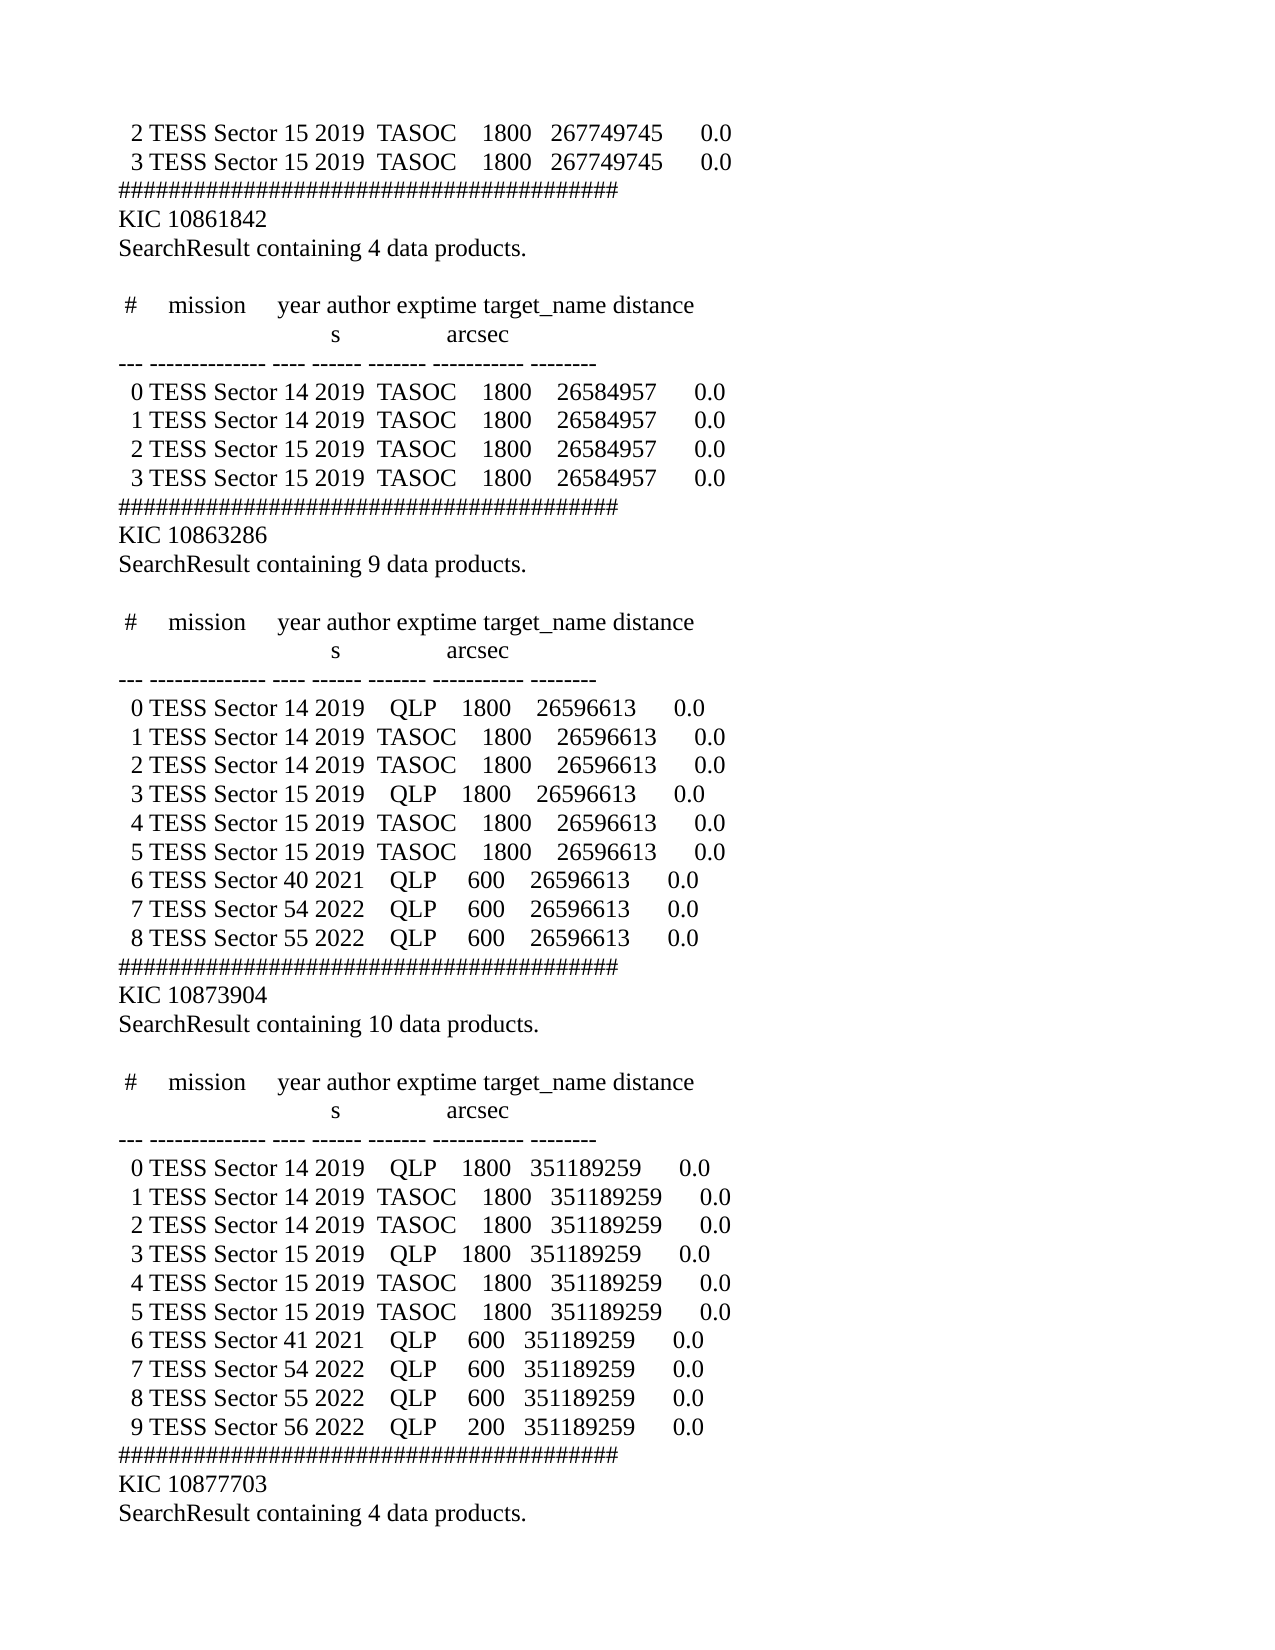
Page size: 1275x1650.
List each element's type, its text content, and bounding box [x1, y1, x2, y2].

text 6 TESS Sector 40 2021 QLP 600 26596613 0.0 [118, 866, 1157, 894]
text 3 TESS Sector 15 2019 QLP 1800 351189259 0.0 [118, 1239, 1157, 1268]
text KIC 10877703 [118, 1469, 1157, 1498]
text 0 TESS Sector 14 2019 QLP 1800 351189259 0.0 [118, 1153, 1157, 1182]
text ######################################## [118, 1441, 1157, 1469]
text 2 TESS Sector 14 2019 TASOC 1800 26596613 0.0 [118, 751, 1157, 779]
text 1 TESS Sector 14 2019 TASOC 1800 26596613 0.0 [118, 722, 1157, 751]
text 7 TESS Sector 54 2022 QLP 600 351189259 0.0 [118, 1354, 1157, 1383]
text ######################################## [118, 492, 1157, 521]
text 0 TESS Sector 14 2019 TASOC 1800 26584957 0.0 [118, 377, 1157, 406]
text KIC 10873904 [118, 981, 1157, 1009]
text s arcsec [118, 319, 1157, 348]
text --- -------------- ---- ------ ------- ----------- -------- [118, 348, 1157, 377]
text s arcsec [118, 1096, 1157, 1124]
text ######################################## [118, 952, 1157, 981]
text 9 TESS Sector 56 2022 QLP 200 351189259 0.0 [118, 1412, 1157, 1441]
text SearchResult containing 9 data products. [118, 549, 1157, 578]
text 2 TESS Sector 15 2019 TASOC 1800 26584957 0.0 [118, 434, 1157, 463]
text 4 TESS Sector 15 2019 TASOC 1800 26596613 0.0 [118, 808, 1157, 837]
text KIC 10861842 [118, 204, 1157, 233]
text 3 TESS Sector 15 2019 TASOC 1800 26584957 0.0 [118, 463, 1157, 492]
text # mission year author exptime target_name distance [118, 291, 1157, 319]
text SearchResult containing 10 data products. [118, 1009, 1157, 1038]
text 3 TESS Sector 15 2019 TASOC 1800 267749745 0.0 [118, 147, 1157, 176]
text 2 TESS Sector 14 2019 TASOC 1800 351189259 0.0 [118, 1211, 1157, 1239]
text 5 TESS Sector 15 2019 TASOC 1800 351189259 0.0 [118, 1297, 1157, 1326]
text 2 TESS Sector 15 2019 TASOC 1800 267749745 0.0 [118, 118, 1157, 147]
text 6 TESS Sector 41 2021 QLP 600 351189259 0.0 [118, 1326, 1157, 1354]
text 7 TESS Sector 54 2022 QLP 600 26596613 0.0 [118, 894, 1157, 923]
text 8 TESS Sector 55 2022 QLP 600 351189259 0.0 [118, 1383, 1157, 1412]
text 8 TESS Sector 55 2022 QLP 600 26596613 0.0 [118, 923, 1157, 952]
text 4 TESS Sector 15 2019 TASOC 1800 351189259 0.0 [118, 1268, 1157, 1297]
text KIC 10863286 [118, 521, 1157, 549]
text SearchResult containing 4 data products. [118, 1498, 1157, 1527]
text s arcsec [118, 636, 1157, 664]
text 3 TESS Sector 15 2019 QLP 1800 26596613 0.0 [118, 779, 1157, 808]
text 5 TESS Sector 15 2019 TASOC 1800 26596613 0.0 [118, 837, 1157, 866]
text 1 TESS Sector 14 2019 TASOC 1800 26584957 0.0 [118, 406, 1157, 434]
text 1 TESS Sector 14 2019 TASOC 1800 351189259 0.0 [118, 1182, 1157, 1211]
text # mission year author exptime target_name distance [118, 1067, 1157, 1096]
text 0 TESS Sector 14 2019 QLP 1800 26596613 0.0 [118, 693, 1157, 722]
text ######################################## [118, 176, 1157, 204]
text --- -------------- ---- ------ ------- ----------- -------- [118, 664, 1157, 693]
text --- -------------- ---- ------ ------- ----------- -------- [118, 1124, 1157, 1153]
text SearchResult containing 4 data products. [118, 233, 1157, 262]
text # mission year author exptime target_name distance [118, 607, 1157, 636]
